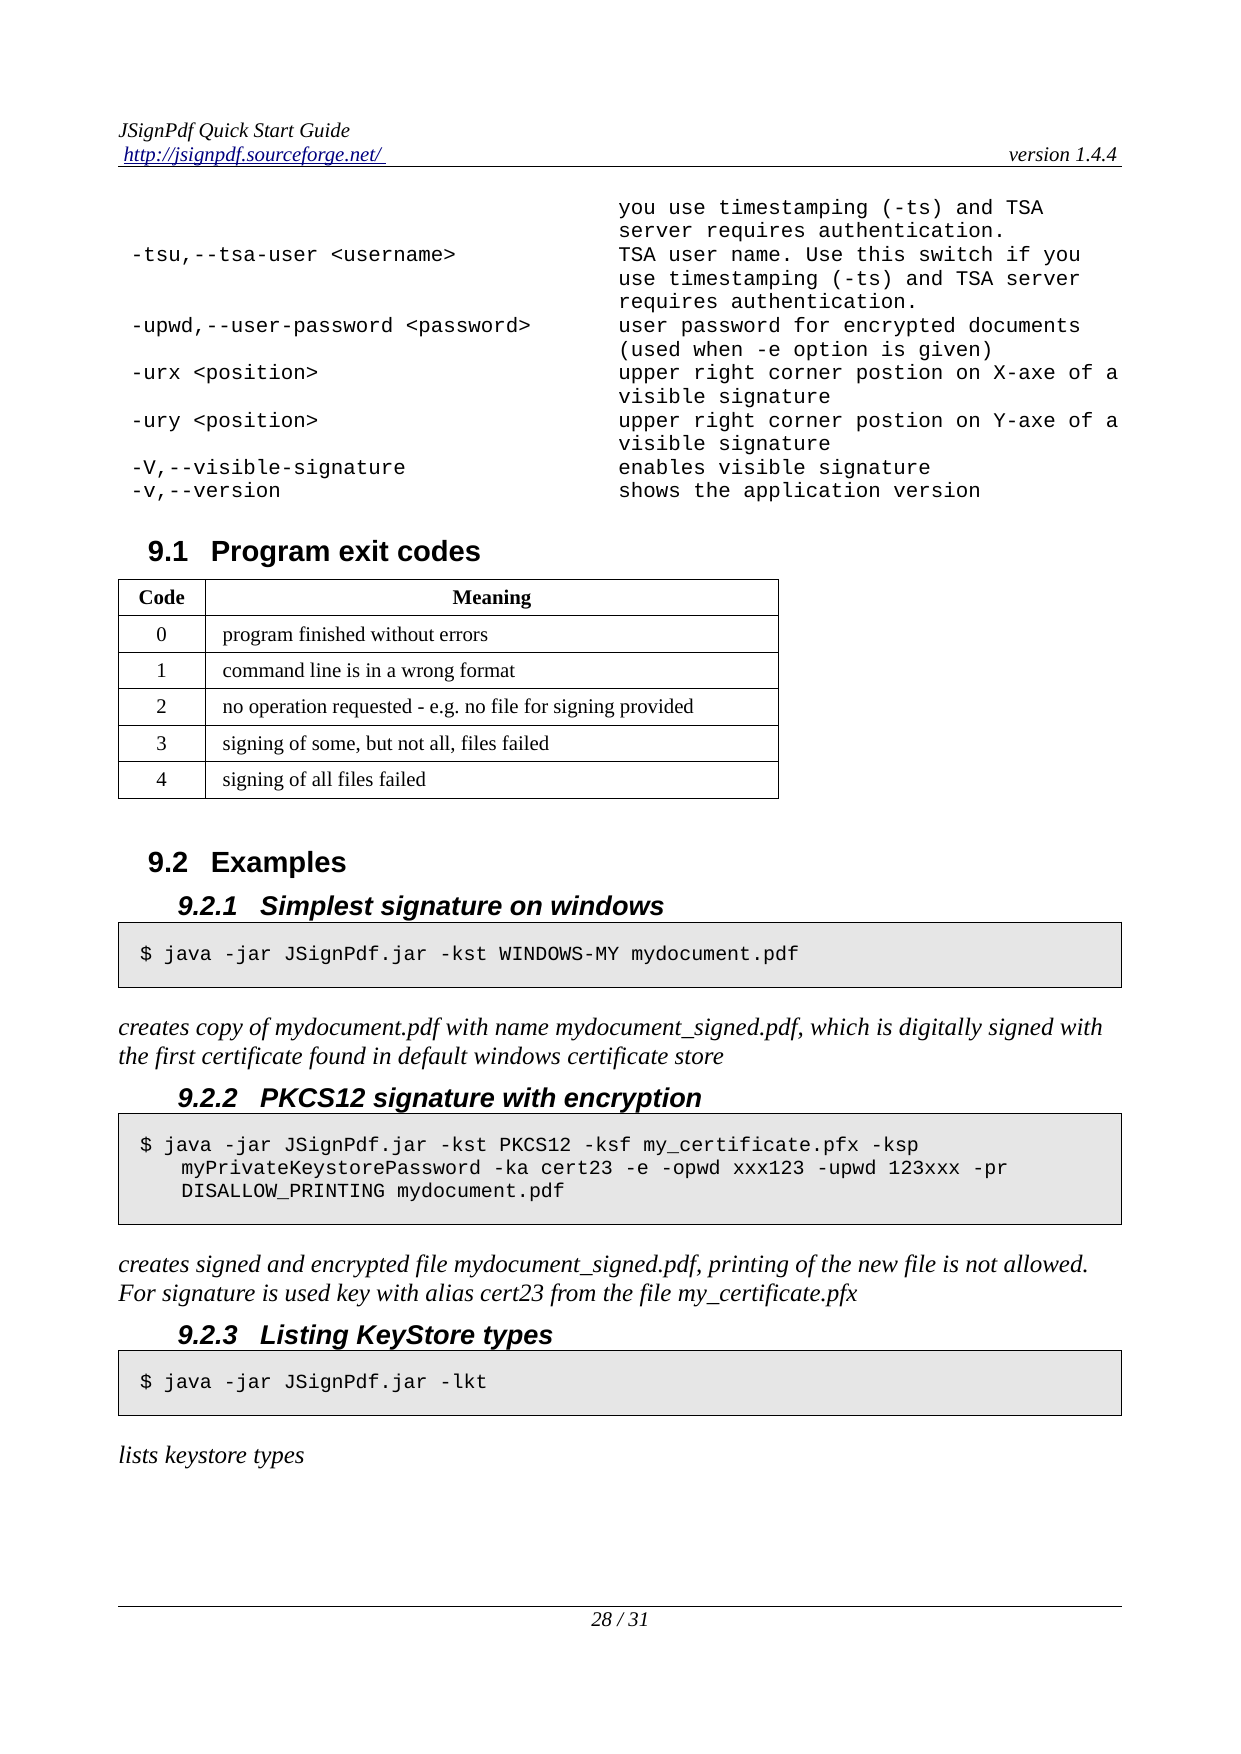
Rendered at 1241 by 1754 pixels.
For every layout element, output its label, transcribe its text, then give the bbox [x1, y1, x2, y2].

table_cell signing of all files failed [206, 762, 778, 797]
subtitle PKCS12 signature with encryption [177, 1082, 1122, 1113]
subtitle Simplest signature on windows [177, 890, 1122, 922]
text use timestamping (-ts) and TSA server [118, 268, 1122, 291]
table_cell program finished without errors [206, 616, 778, 652]
text -tsu,--tsa-user <username> TSA user name. Use this switch if you [118, 244, 1122, 268]
text creates copy of mydocument.pdf with name mydocument_signed.pdf, which is digitally signed with the first certificate found in default windows certificate store [118, 1012, 1122, 1069]
text visible signature [118, 433, 1122, 457]
text $ java -jar JSignPdf.jar -kst PKCS12 -ksf my_certificate.pfx -ksp myPrivateKeystorePassword -ka cert23 -e -opwd xxx123 -upwd 123xxx -pr DISALLOW_PRINTING mydocument.pdf [119, 1114, 1121, 1224]
table_cell signing of some, but not all, files failed [206, 726, 778, 761]
subtitle Program exit codes [148, 534, 1116, 567]
table_cell no operation requested - e.g. no file for signing provided [206, 689, 778, 724]
text -urx <position> upper right corner postion on X-axe of a [118, 362, 1122, 386]
text visible signature [118, 386, 1122, 409]
table_header Code [119, 580, 205, 615]
text lists keystore types [118, 1441, 1122, 1469]
text creates signed and encrypted file mydocument_signed.pdf, printing of the new file is not allowed. For signature is used key with alias cert23 from the file my_certificate.pfx [118, 1249, 1122, 1306]
text -v,--version shows the application version [118, 481, 1122, 504]
text $ java -jar JSignPdf.jar -lkt [119, 1351, 1121, 1415]
table_cell 2 [119, 689, 205, 724]
table_cell command line is in a wrong format [206, 653, 778, 688]
text -V,--visible-signature enables visible signature [118, 457, 1122, 481]
text you use timestamping (-ts) and TSA [118, 197, 1122, 220]
text server requires authentication. [118, 220, 1122, 244]
table_header Meaning [206, 580, 778, 615]
table_cell 1 [119, 653, 205, 688]
table_cell 3 [119, 726, 205, 761]
subtitle Listing KeyStore types [177, 1319, 1122, 1350]
text requires authentication. [118, 291, 1122, 315]
text (used when -e option is given) [118, 339, 1122, 362]
text -ury <position> upper right corner postion on Y-axe of a [118, 409, 1122, 433]
text $ java -jar JSignPdf.jar -kst WINDOWS-MY mydocument.pdf [119, 923, 1121, 987]
table_cell 4 [119, 762, 205, 797]
table_cell 0 [119, 616, 205, 652]
text -upwd,--user-password <password> user password for encrypted documents [118, 315, 1122, 339]
subtitle Examples [148, 845, 1116, 879]
